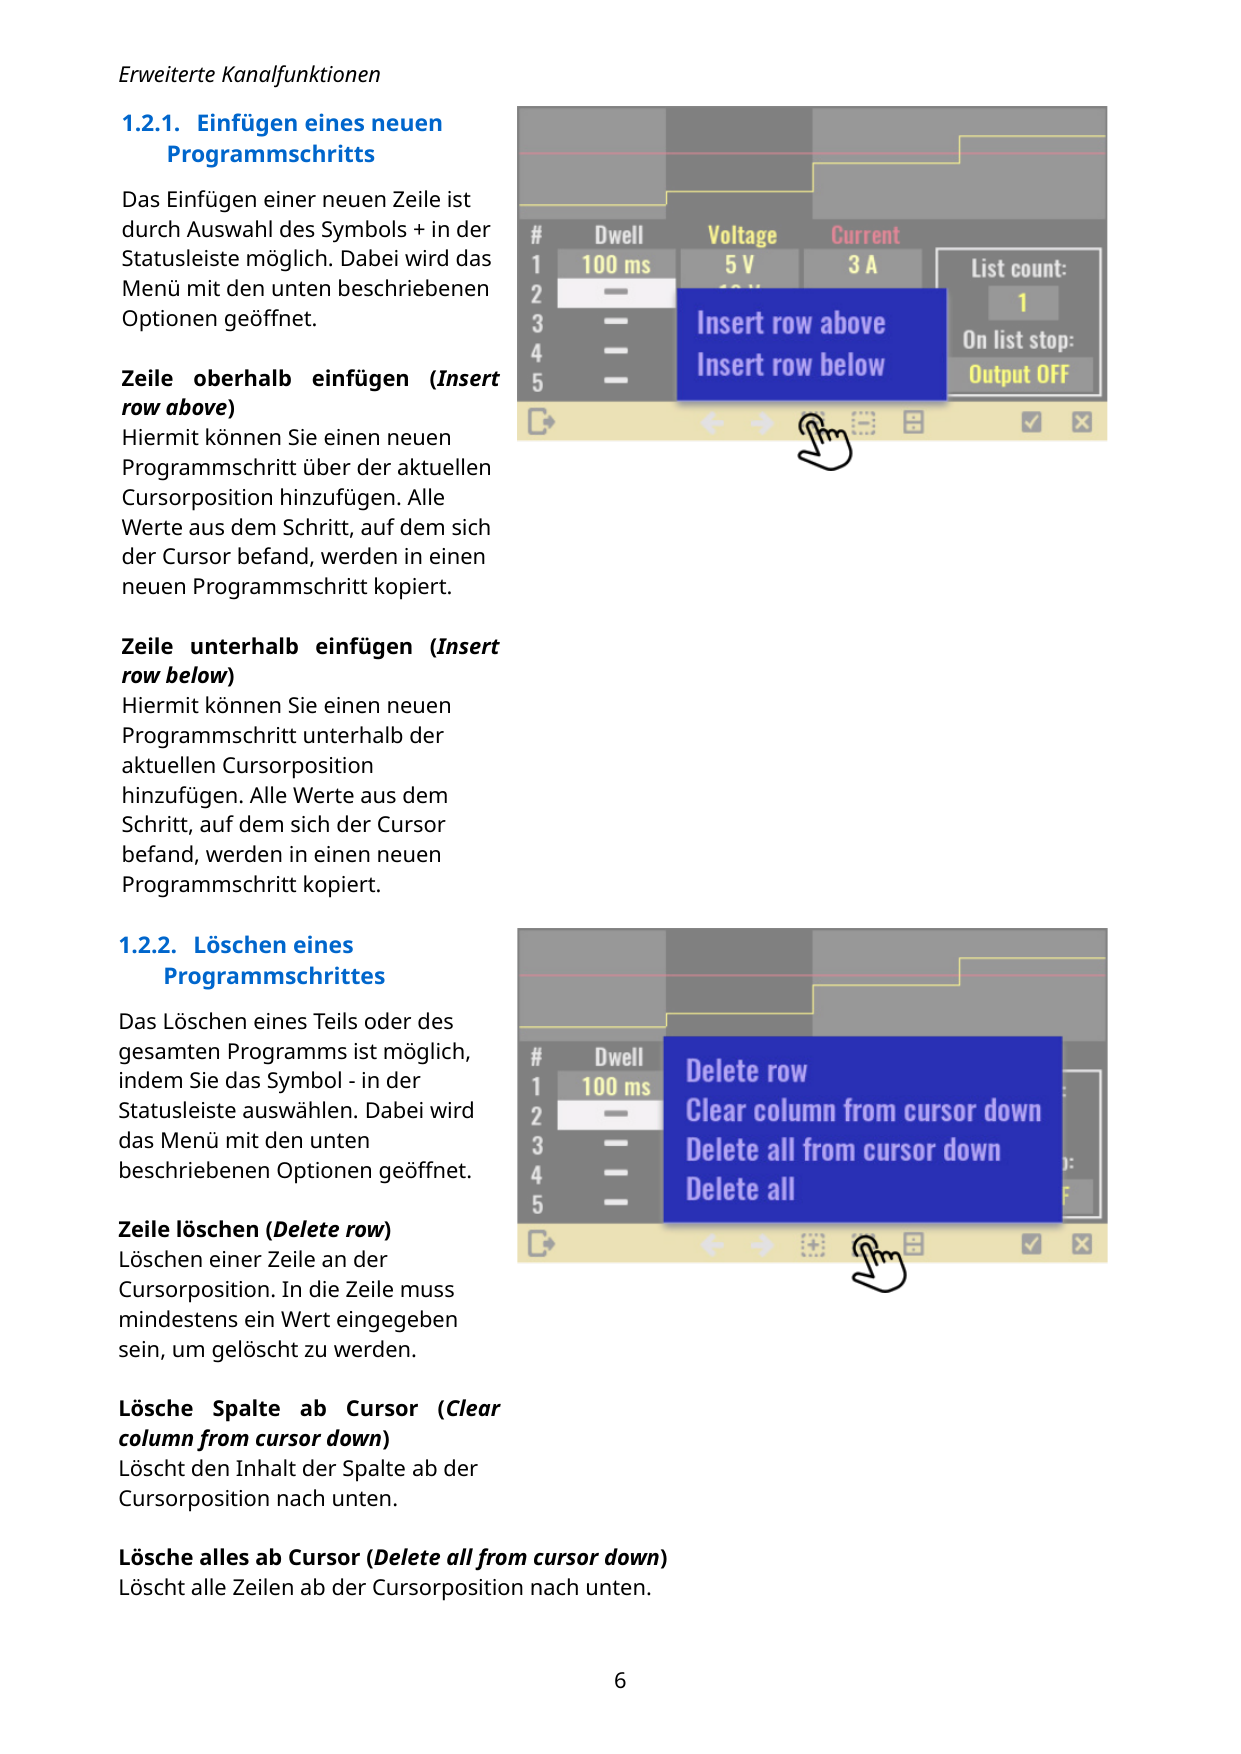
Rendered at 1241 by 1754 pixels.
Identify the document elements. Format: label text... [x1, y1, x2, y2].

text Lösche alles ab Cursor (Delete all from cursor down) [118, 1542, 1122, 1572]
picture [517, 106, 1108, 471]
table_header Löschen eines Programmschrittes Das Löschen eines Teils oder des gesamten Programms ist möglich, indem Sie das Symbol - in der Statusleiste auswählen. Dabei wird das Menü mit den unten beschriebenen Optionen geöffnet. Zeile löschen (Delete row) Löschen einer Zeile an der Cursorposition. In die Zeile muss mindestens ein Wert eingegeben sein, um gelöscht zu werden. Lösche Spalte ab Cursor (Clear column from cursor down) Löscht den Inhalt der Spalte ab der Cursorposition nach unten. [118, 929, 502, 1542]
text Löscht alle Zeilen ab der Cursorposition nach unten. [118, 1572, 1122, 1602]
table_header Einfügen eines neuen Programmschritts Das Einfügen einer neuen Zeile ist durch Auswahl des Symbols + in der Statusleiste möglich. Dabei wird das Menü mit den unten beschriebenen Optionen geöffnet. Zeile oberhalb einfügen (Insert row above) Hiermit können Sie einen neuen Programmschritt über der aktuellen Cursorposition hinzufügen. Alle Werte aus dem Schritt, auf dem sich der Cursor befand, werden in einen neuen Programmschritt kopiert. Zeile unterhalb einfügen (Insert row below) Hiermit können Sie einen neuen Programmschritt unterhalb der aktuellen Cursorposition hinzufügen. Alle Werte aus dem Schritt, auf dem sich der Cursor befand, werden in einen neuen Programmschritt kopiert. [121, 107, 502, 899]
picture [517, 928, 1108, 1293]
table_header [502, 107, 1123, 899]
table_header [502, 929, 1123, 1542]
